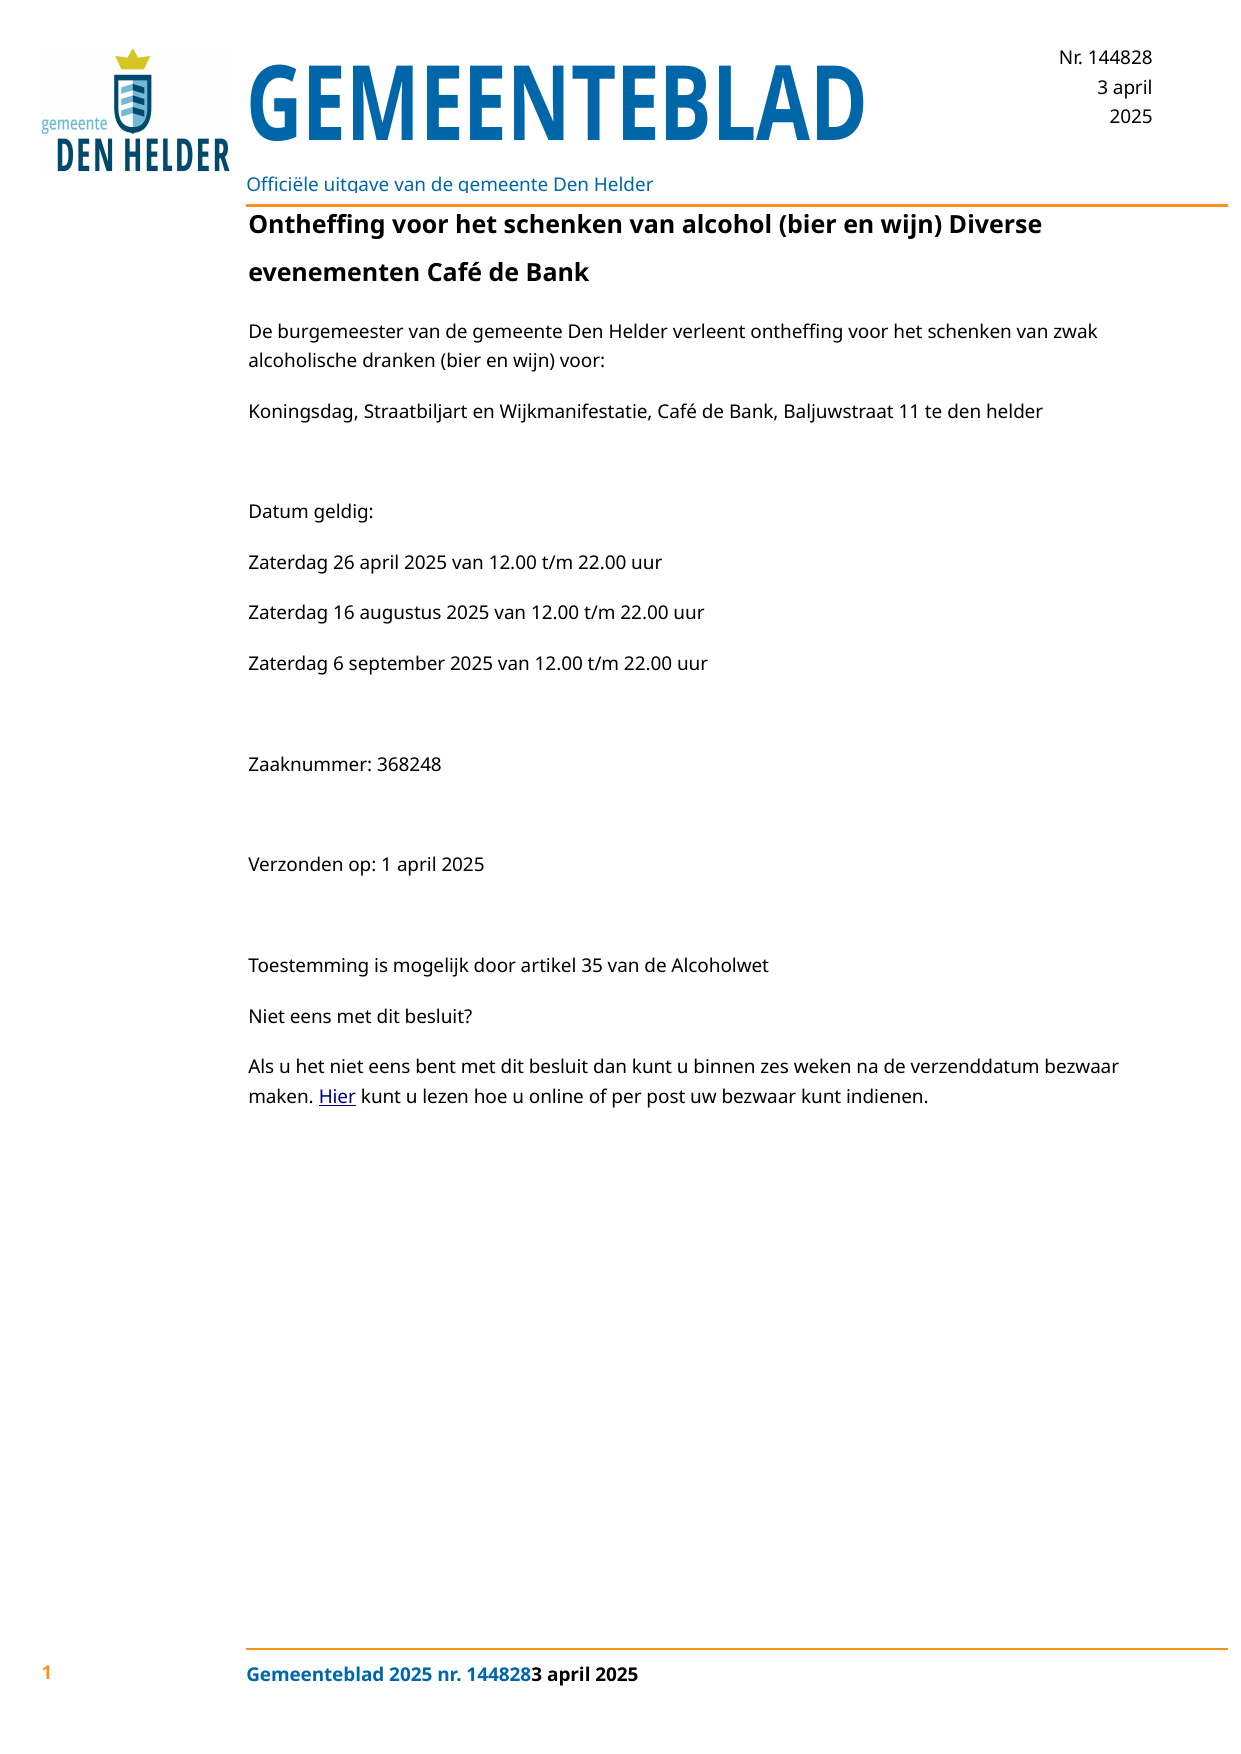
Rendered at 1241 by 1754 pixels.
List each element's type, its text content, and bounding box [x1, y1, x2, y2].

text Verzonden op: 1 april 2025 [248, 852, 1152, 877]
text Datum geldig: [248, 499, 1152, 524]
picture [41, 47, 231, 172]
text Zaterdag 26 april 2025 van 12.00 t/m 22.00 uur [248, 549, 1152, 575]
text Koningsdag, Straatbiljart en Wijkmanifestatie, Café de Bank, Baljuwstraat 11 te den helder [248, 398, 1152, 424]
picture [100, 154, 106, 172]
text Ontheffing voor het schenken van alcohol (bier en wijn) Diverse evenementen Café de Bank [248, 207, 1152, 288]
picture [182, 144, 187, 165]
text Als u het niet eens bent met dit besluit dan kunt u binnen zes weken na de verzenddatum bezwaar maken. Hier kunt u lezen hoe u online of per post uw bezwaar kunt indienen. [248, 1053, 1152, 1109]
text Zaterdag 6 september 2025 van 12.00 t/m 22.00 uur [248, 650, 1152, 676]
text Zaterdag 16 augustus 2025 van 12.00 t/m 22.00 uur [248, 599, 1152, 625]
picture [130, 157, 135, 172]
text Niet eens met dit besluit? [248, 1003, 1152, 1029]
picture [63, 144, 68, 165]
text De burgemeester van de gemeente Den Helder verleent ontheffing voor het schenken van zwak alcoholische dranken (bier en wijn) voor: [248, 318, 1152, 373]
picture [220, 160, 224, 172]
text Zaaknummer: 368248 [248, 751, 1152, 777]
text Toestemming is mogelijk door artikel 35 van de Alcoholwet [248, 952, 1152, 978]
